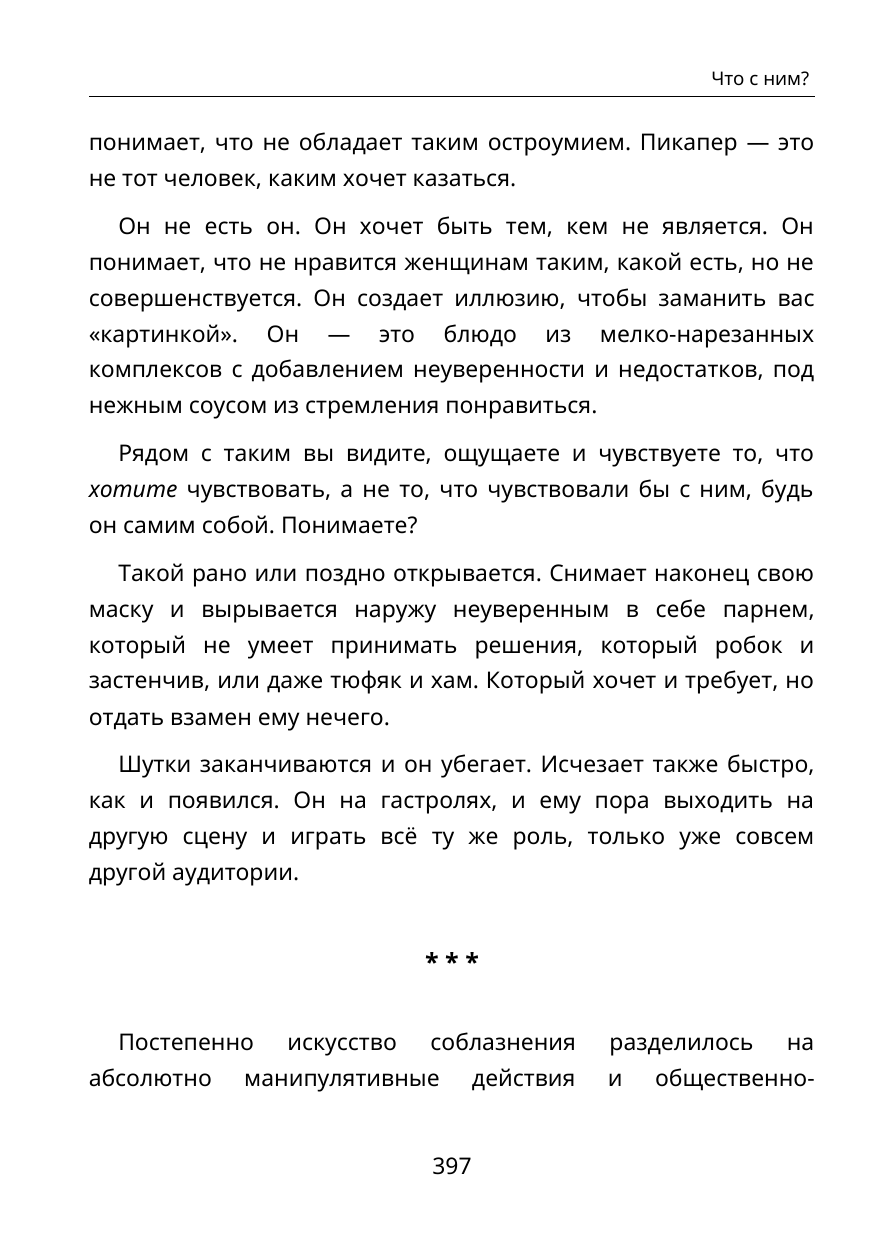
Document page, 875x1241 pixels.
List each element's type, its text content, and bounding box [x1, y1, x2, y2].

text Он не есть он. Он хочет быть тем, кем не является. Он понимает, что не нравится женщинам таким, какой есть, но не совершенствуется. Он создает иллюзию, чтобы заманить вас «картинкой». Он — это блюдо из мелко-нарезанных комплексов с добавлением неуверенности и недостатков, под нежным соусом из стремления понравиться. [88, 210, 815, 421]
text Рядом с таким вы видите, ощущаете и чувствуете то, что хотите чувствовать, а не то, что чувствовали бы с ним, будь он самим собой. Понимаете? [88, 437, 815, 540]
text Такой рано или поздно открывается. Снимает наконец свою маску и вырывается наружу неуверенным в себе парнем, который не умеет принимать решения, который робок и застенчив, или даже тюфяк и хам. Который хочет и требует, но отдать взамен ему нечего. [88, 557, 815, 732]
text Постепенно искусство соблазнения разделилось на абсолютно манипулятивные действия и общественно- [88, 1026, 815, 1093]
subtitle * * * [88, 945, 815, 979]
text Шутки заканчиваются и он убегает. Исчезает также быстро, как и появился. Он на гастролях, и ему пора выходить на другую сцену и играть всё ту же роль, только уже совсем другой аудитории. [88, 748, 815, 887]
text понимает, что не обладает таким остроумием. Пикапер — это не тот человек, каким хочет казаться. [88, 126, 815, 193]
